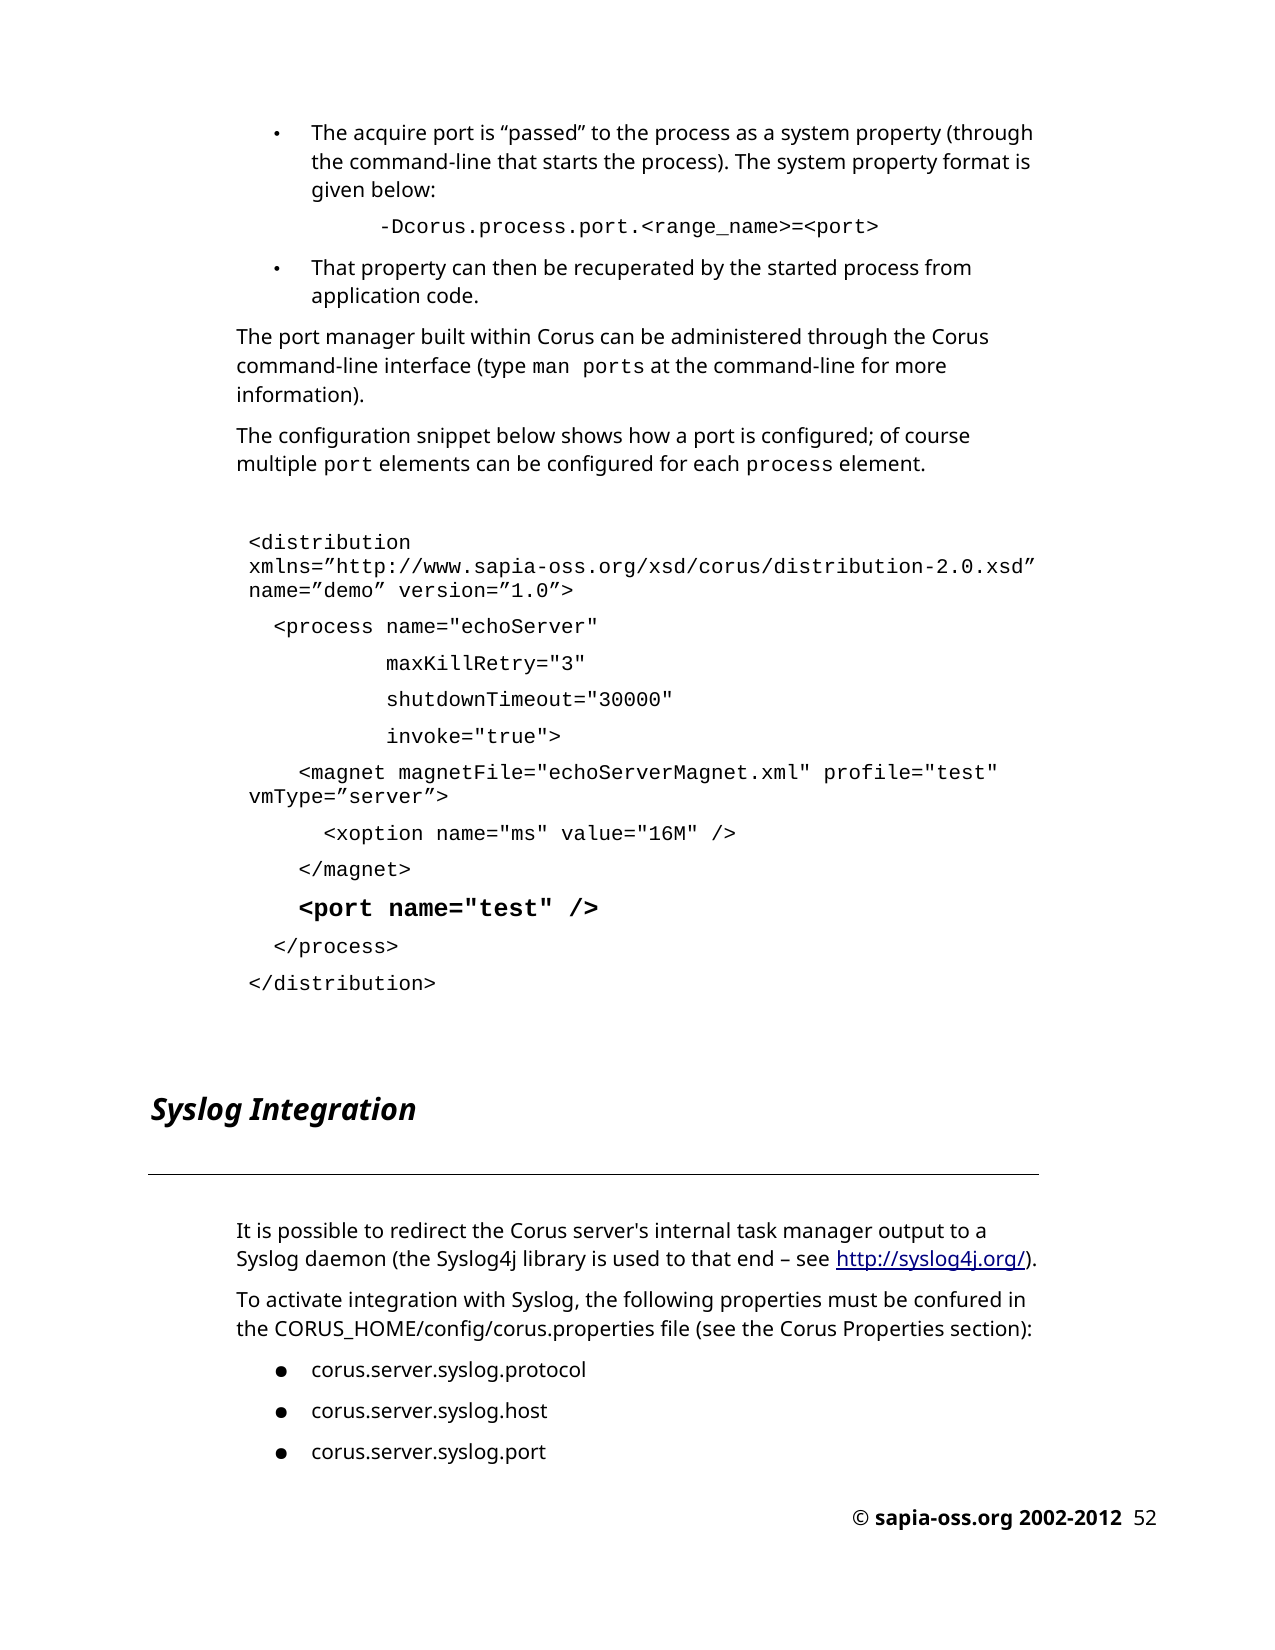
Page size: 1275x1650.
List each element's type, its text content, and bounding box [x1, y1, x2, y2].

text shutdownTimeout="30000" [248, 689, 1039, 713]
text The configuration snippet below shows how a port is configured; of course multiple port elements can be configured for each process element. [236, 421, 1039, 478]
text -Dcorus.process.port.<range_name>=<port> [378, 216, 1039, 240]
text <distribution xmlns=”http://www.sapia-oss.org/xsd/corus/distribution-2.0.xsd” name=”demo” version=”1.0”> [248, 532, 1039, 604]
subtitle Syslog Integration [148, 1085, 1039, 1174]
text <process name="echoServer" [248, 616, 1039, 640]
list That property can then be recuperated by the started process from application code. [274, 253, 1039, 310]
text <port name="test" /> [248, 895, 1039, 924]
text </process> [248, 936, 1039, 960]
text </distribution> [248, 973, 1039, 997]
list corus.server.syslog.protocol [274, 1355, 1039, 1383]
text invoke="true"> [248, 726, 1039, 749]
text maxKillRetry="3" [248, 653, 1039, 677]
list The acquire port is “passed” to the process as a system property (through the command-line that starts the process). The system property format is given below: [274, 118, 1039, 204]
list corus.server.syslog.host [274, 1396, 1039, 1424]
text </magnet> [248, 859, 1039, 883]
text It is possible to redirect the Corus server's internal task manager output to a Syslog daemon (the Syslog4j library is used to that end – see http://syslog4j.org/). [236, 1216, 1039, 1273]
text <magnet magnetFile="echoServerMagnet.xml" profile="test" vmType=”server”> [248, 762, 1039, 810]
text To activate integration with Syslog, the following properties must be confured in the CORUS_HOME/config/corus.properties file (see the Corus Properties section): [236, 1285, 1039, 1342]
text <xoption name="ms" value="16M" /> [248, 822, 1039, 846]
text The port manager built within Corus can be administered through the Corus command-line interface (type man ports at the command-line for more information). [236, 322, 1039, 408]
list corus.server.syslog.port [274, 1437, 1039, 1465]
